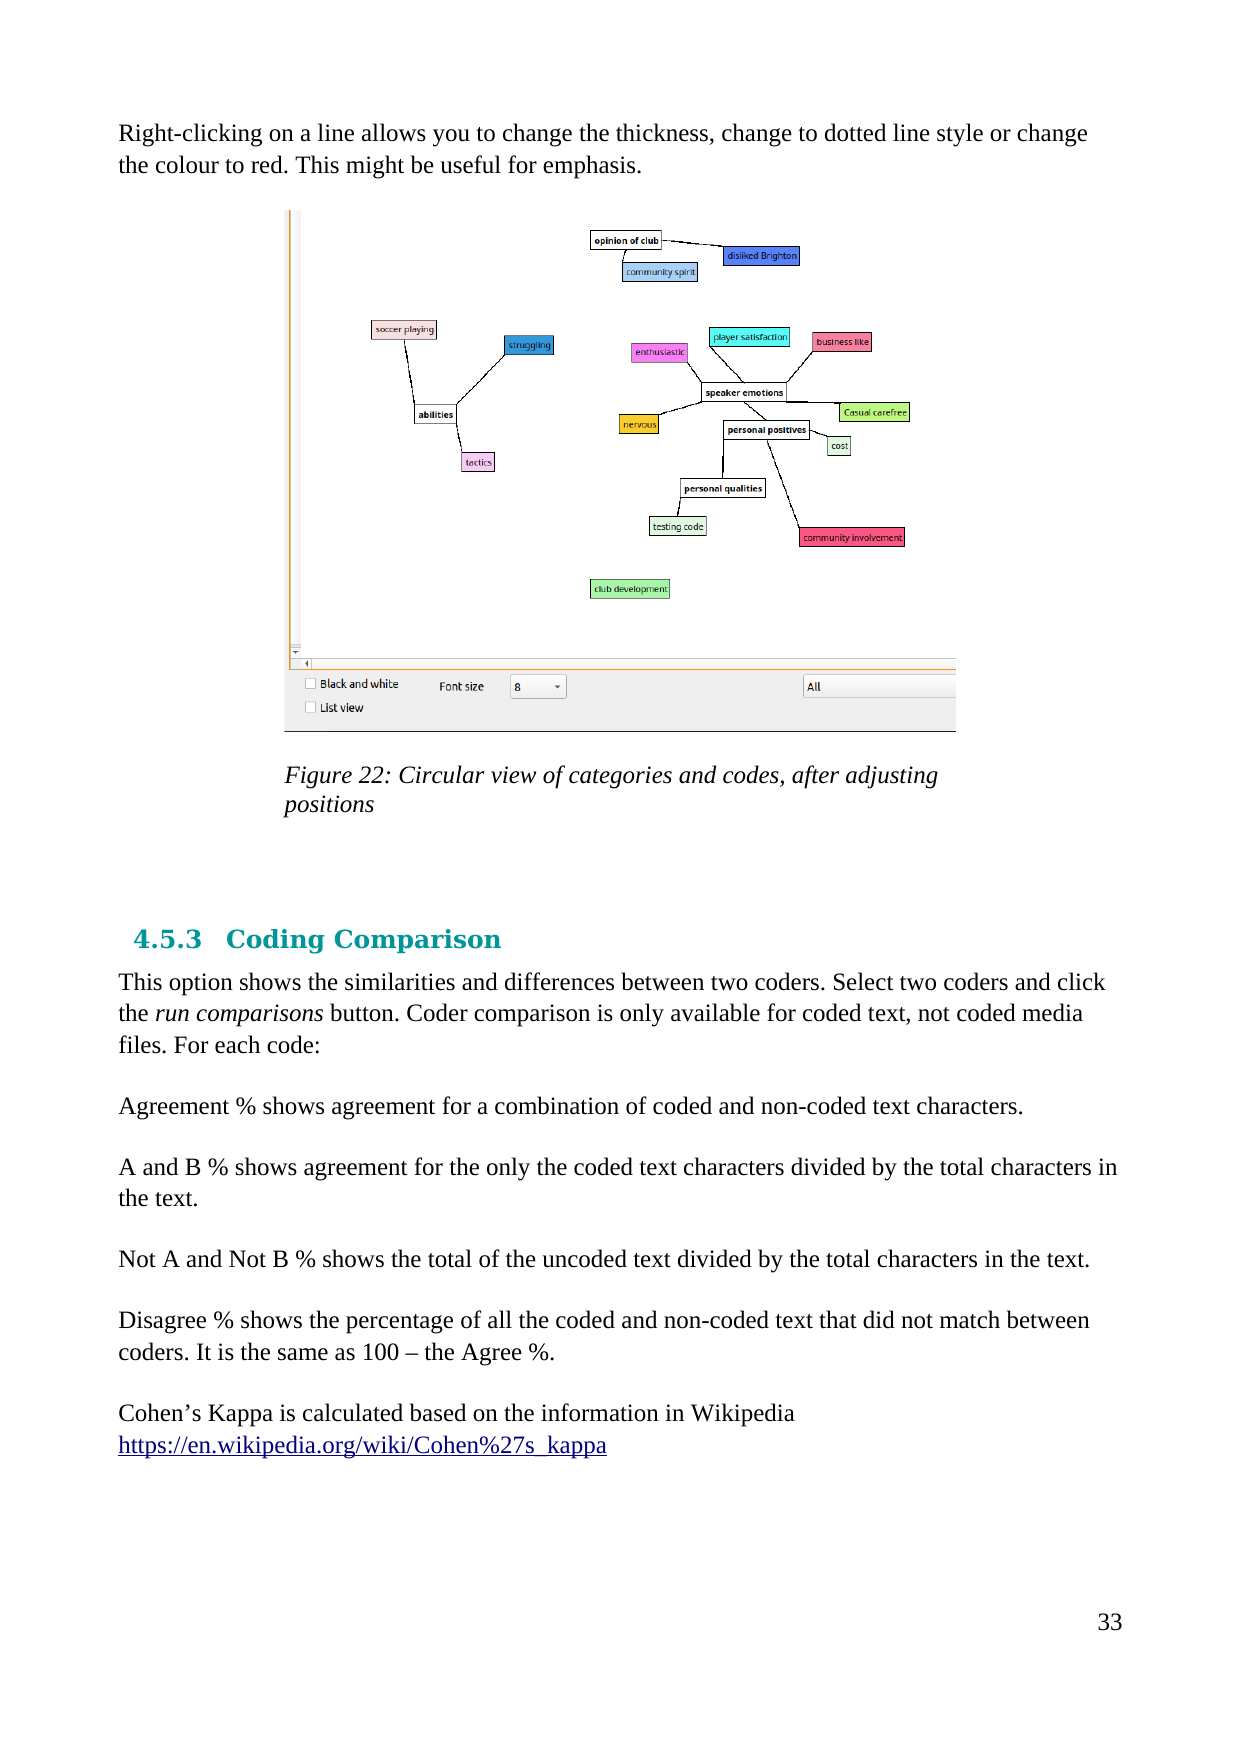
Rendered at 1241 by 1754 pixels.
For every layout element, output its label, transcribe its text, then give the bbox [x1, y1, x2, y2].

text Disagree % shows the percentage of all the coded and non-coded text that did not match between coders. It is the same as 100 – the Agree %. [118, 1306, 1122, 1366]
subtitle Coding Comparison [124, 925, 1122, 954]
text Right-clicking on a line allows you to change the thickness, change to dotted line style or change the colour to red. This might be useful for emphasis. [118, 118, 1122, 178]
text A and B % shows agreement for the only the coded text characters divided by the total characters in the text. [118, 1152, 1122, 1212]
text Figure 22: Circular view of categories and codes, after adjusting positions [284, 732, 956, 818]
text Cohen’s Kappa is calculated based on the information in Wikipedia https://en.wikipedia.org/wiki/Cohen%27s_kappa [118, 1398, 1122, 1458]
text Not A and Not B % shows the total of the uncoded text divided by the total characters in the text. [118, 1244, 1122, 1273]
text Agreement % shows agreement for a combination of coded and non-coded text characters. [118, 1091, 1122, 1120]
picture [284, 210, 956, 732]
text This option shows the similarities and differences between two coders. Select two coders and click the run comparisons button. Coder comparison is only available for coded text, not coded media files. For each code: [118, 967, 1122, 1059]
